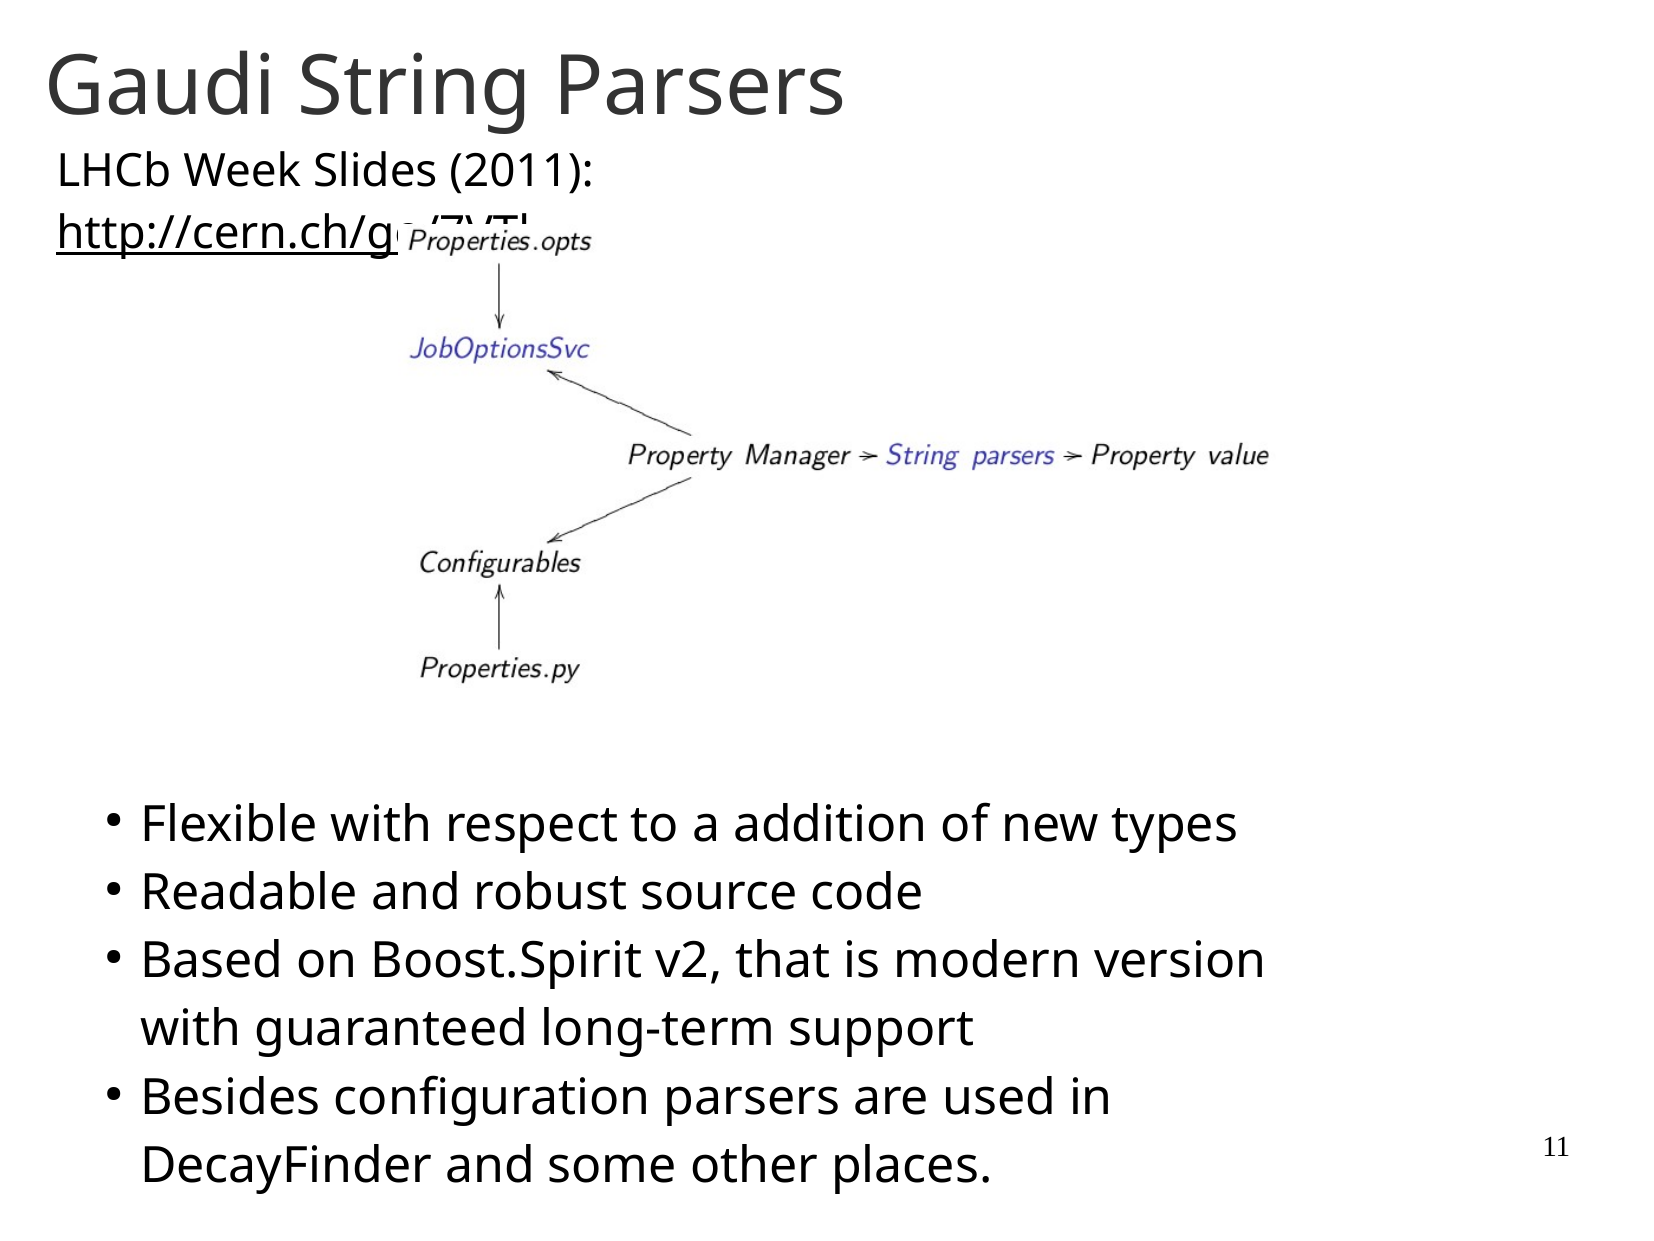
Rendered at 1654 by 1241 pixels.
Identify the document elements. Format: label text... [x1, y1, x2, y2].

picture [398, 224, 1276, 688]
text_box Flexible with respect to a addition of new types Readable and robust source code Based on Boost.Spirit v2, that is modern version with guaranteed long-term support Besides configuration parsers are used in DecayFinder and some other places. [90, 780, 1321, 1036]
text_box Gaudi String Parsers [30, 18, 1381, 134]
text_box LHCb Week Slides (2011): http://cern.ch/go/7VTl [41, 134, 991, 200]
